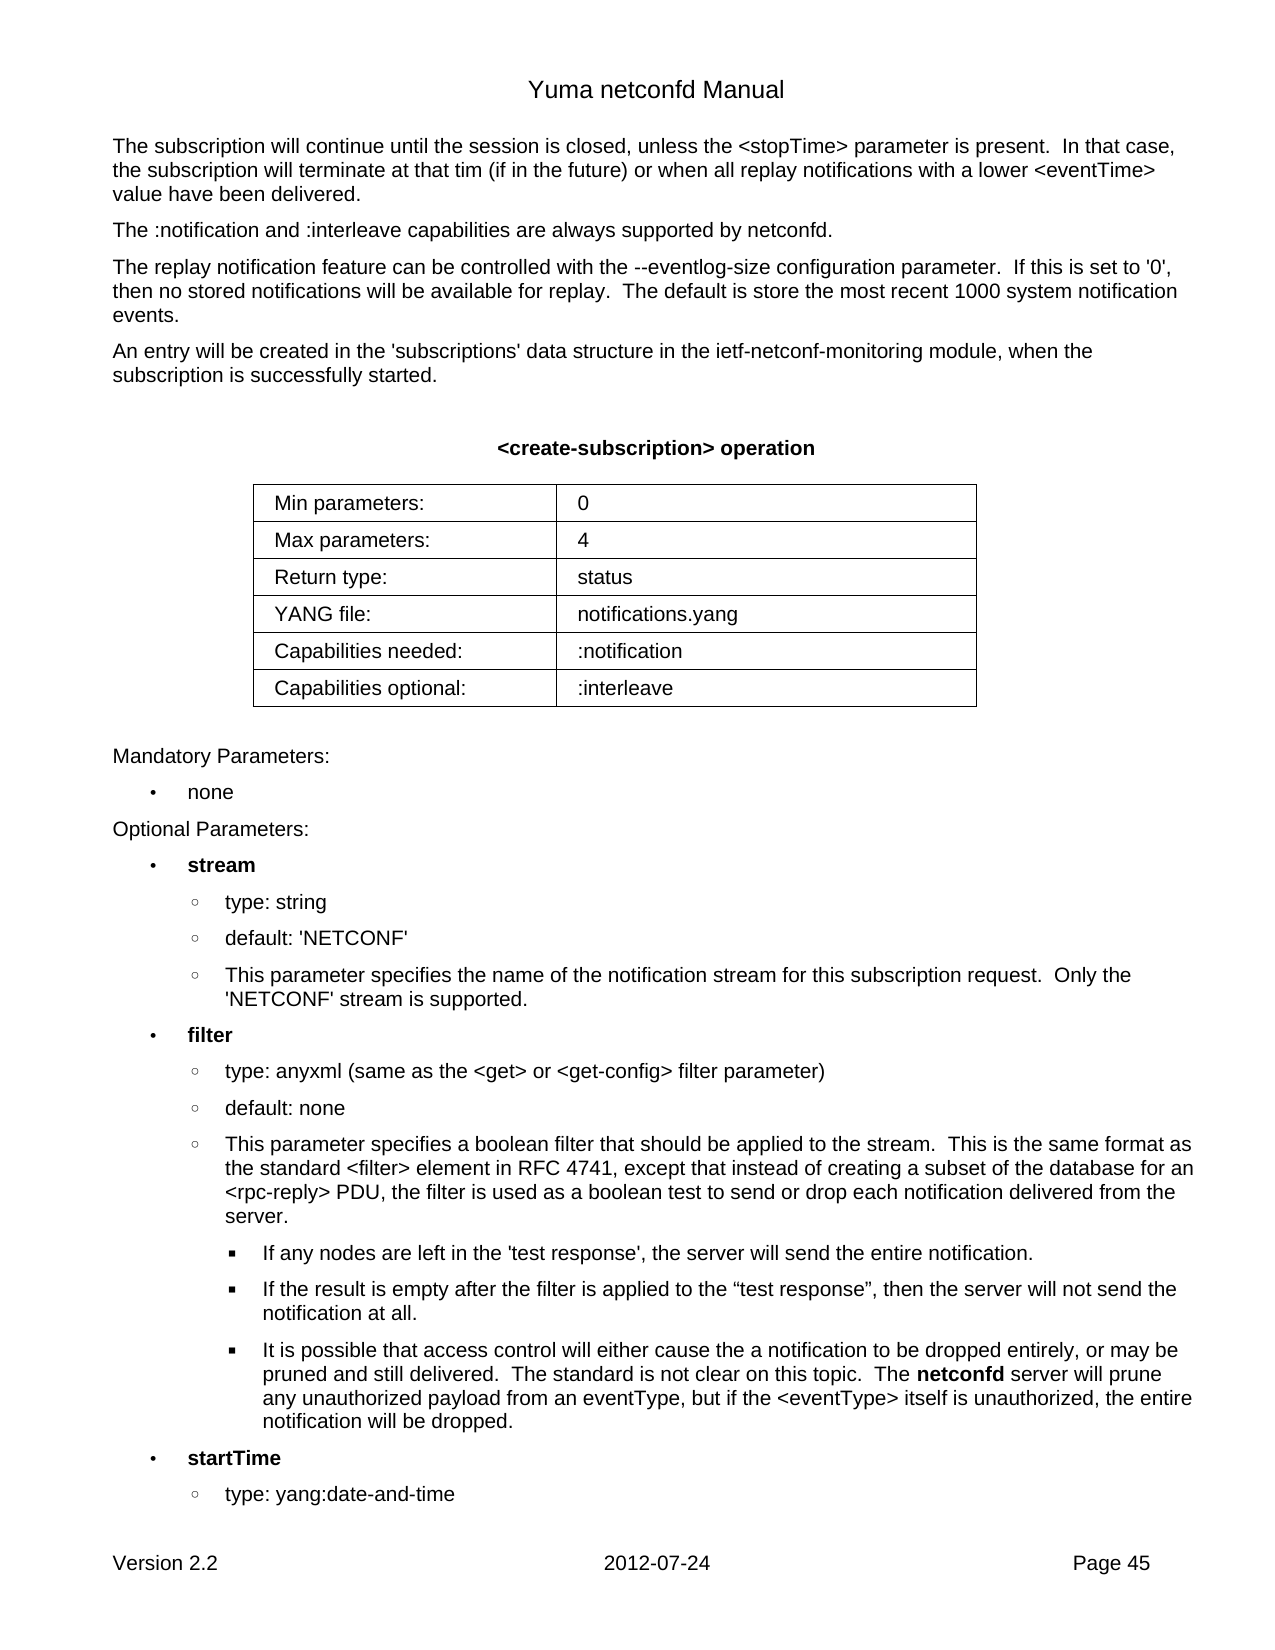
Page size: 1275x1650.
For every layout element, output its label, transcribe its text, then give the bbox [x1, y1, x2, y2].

text The :notification and :interleave capabilities are always supported by netconfd. [112, 218, 1200, 242]
list startTime [150, 1446, 1200, 1470]
list stream [150, 853, 1200, 877]
text The replay notification feature can be controlled with the --eventlog-size configuration parameter. If this is set to '0', then no stored notifications will be available for replay. The default is store the most recent 1000 system notification events. [112, 254, 1200, 326]
subtitle <create-subscription> operation [127, 436, 1185, 460]
text Mandatory Parameters: [112, 744, 1200, 768]
table_header Min parameters: [254, 485, 556, 521]
table_cell 4 [557, 522, 976, 558]
list type: yang:date-and-time [187, 1482, 1200, 1506]
text The subscription will continue until the session is closed, unless the <stopTime> parameter is present. In that case, the subscription will terminate at that tim (if in the future) or when all replay notifications with a lower <eventTime> value have been delivered. [112, 134, 1200, 206]
list It is possible that access control will either cause the a notification to be dropped entirely, or may be pruned and still delivered. The standard is not clear on this topic. The netconfd server will prune any unauthorized payload from an eventType, but if the <eventType> itself is unauthorized, the entire notification will be dropped. [225, 1337, 1200, 1433]
table_cell Return type: [254, 559, 556, 595]
table_cell :notification [557, 633, 976, 669]
list default: none [187, 1096, 1200, 1120]
list type: string [187, 889, 1200, 913]
list If the result is empty after the filter is applied to the “test response”, then the server will not send the notification at all. [225, 1277, 1200, 1325]
list default: 'NETCONF' [187, 926, 1200, 950]
text An entry will be created in the 'subscriptions' data structure in the ietf-netconf-monitoring module, when the subscription is successfully started. [112, 339, 1200, 387]
list none [150, 780, 1200, 804]
list filter [150, 1023, 1200, 1047]
list type: anyxml (same as the <get> or <get-config> filter parameter) [187, 1059, 1200, 1083]
table_cell status [557, 559, 976, 595]
text Optional Parameters: [112, 817, 1200, 841]
table_cell YANG file: [254, 596, 556, 632]
table_cell notifications.yang [557, 596, 976, 632]
list This parameter specifies the name of the notification stream for this subscription request. Only the 'NETCONF' stream is supported. [187, 962, 1200, 1010]
table_cell Capabilities needed: [254, 633, 556, 669]
table_cell Max parameters: [254, 522, 556, 558]
table_cell Capabilities optional: [254, 670, 556, 706]
list This parameter specifies a boolean filter that should be applied to the stream. This is the same format as the standard <filter> element in RFC 4741, except that instead of creating a subset of the database for an <rpc-reply> PDU, the filter is used as a boolean test to send or drop each notification delivered from the server. [187, 1132, 1200, 1228]
list If any nodes are left in the 'test response', the server will send the entire notification. [225, 1241, 1200, 1264]
table_header 0 [557, 485, 976, 521]
table_cell :interleave [557, 670, 976, 706]
